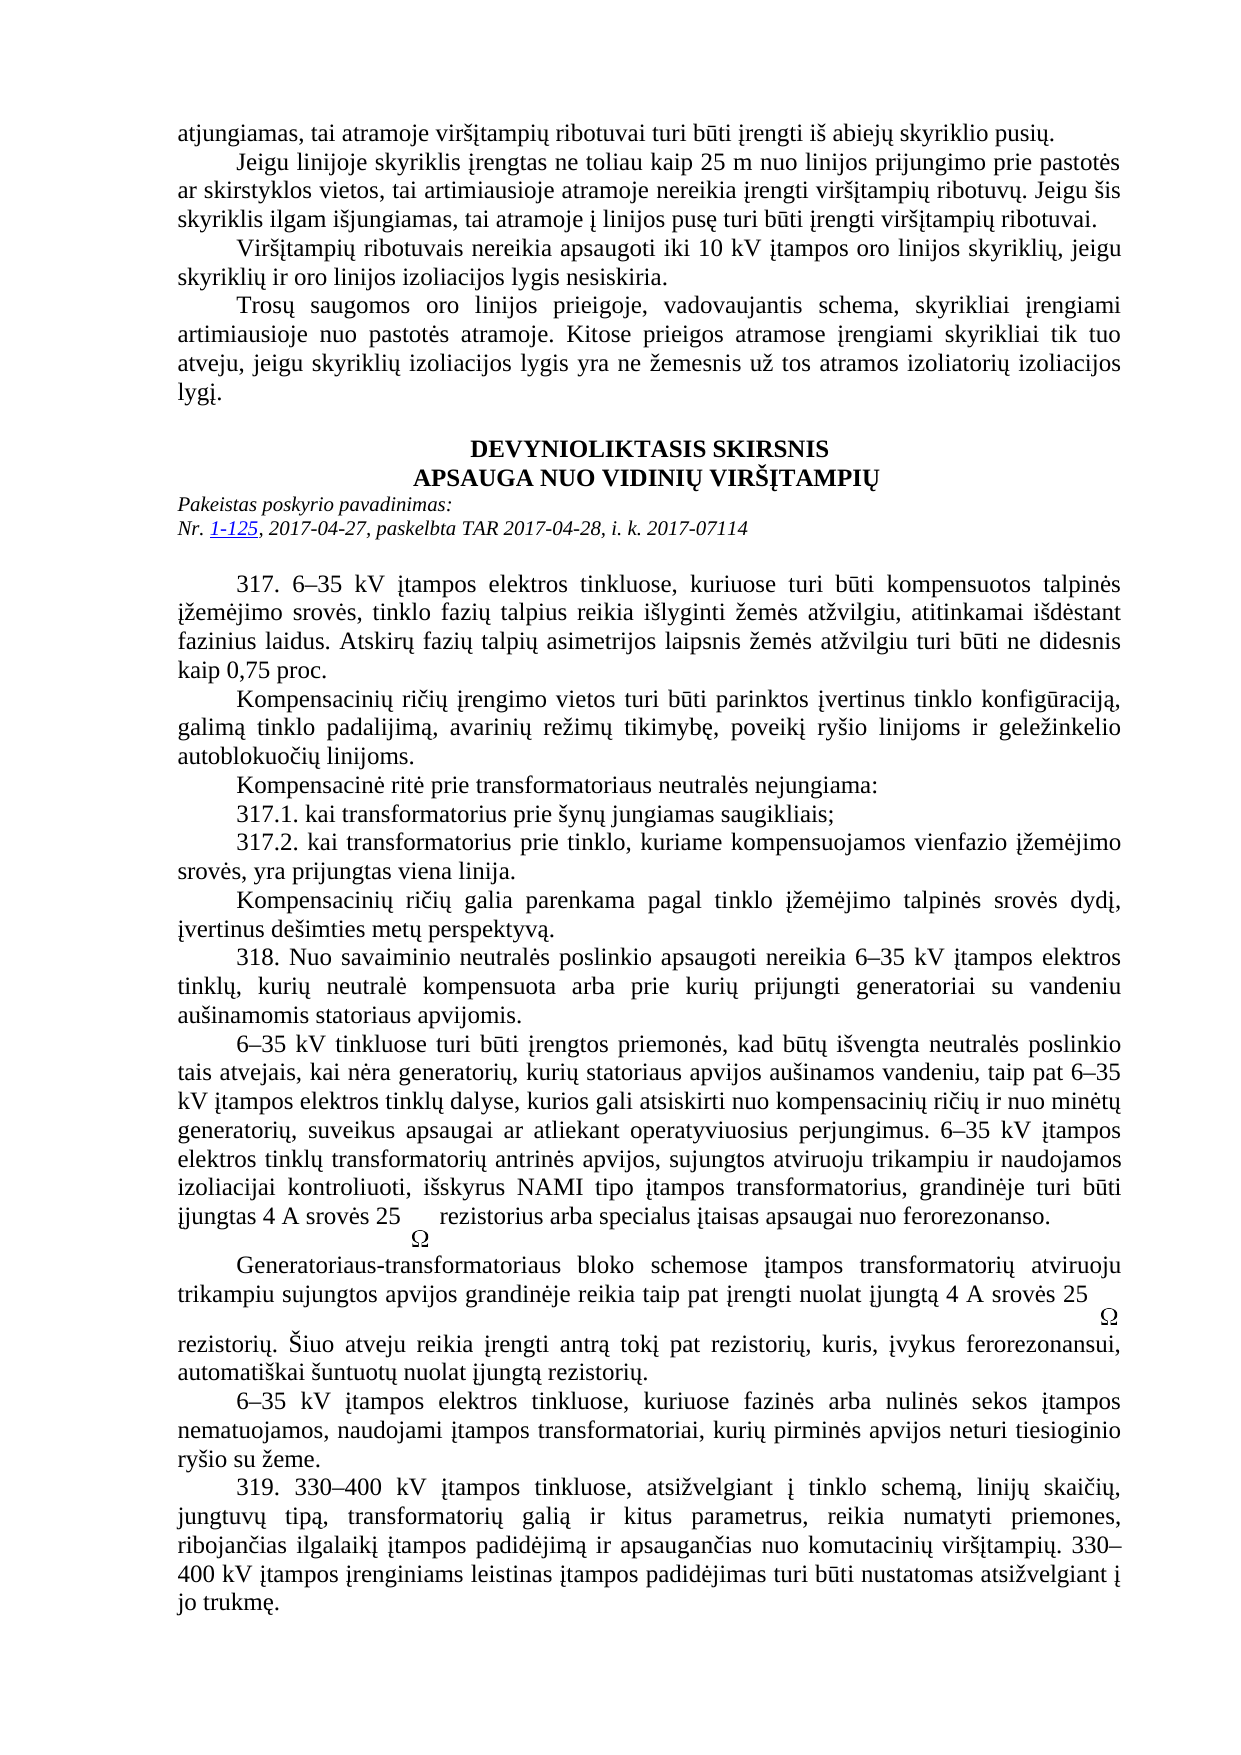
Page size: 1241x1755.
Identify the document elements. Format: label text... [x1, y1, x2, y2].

text Jeigu linijoje skyriklis įrengtas ne toliau kaip 25 m nuo linijos prijungimo prie pastotės ar skirstyklos vietos, tai artimiausioje atramoje nereikia įrengti viršįtampių ribotuvų. Jeigu šis skyriklis ilgam išjungiamas, tai atramoje į linijos pusę turi būti įrengti viršįtampių ribotuvai. [177, 147, 1122, 233]
text 6–35 kV tinkluose turi būti įrengtos priemonės, kad būtų išvengta neutralės poslinkio tais atvejais, kai nėra generatorių, kurių statoriaus apvijos aušinamos vandeniu, taip pat 6–35 kV įtampos elektros tinklų dalyse, kurios gali atsiskirti nuo kompensacinių ričių ir nuo minėtų generatorių, suveikus apsaugai ar atliekant operatyviuosius perjungimus. 6–35 kV įtampos elektros tinklų transformatorių antrinės apvijos, sujungtos atviruoju trikampiu ir naudojamos izoliacijai kontroliuoti, išskyrus NAMI tipo įtampos transformatorius, grandinėje turi būti įjungtas 4 A srovės 25 rezistorius arba specialus įtaisas apsaugai nuo ferorezonanso. [177, 1029, 1122, 1251]
text Kompensacinių ričių įrengimo vietos turi būti parinktos įvertinus tinklo konfigūraciją, galimą tinklo padalijimą, avarinių režimų tikimybę, poveikį ryšio linijoms ir geležinkelio autoblokuočių linijoms. [177, 684, 1122, 770]
text Trosų saugomos oro linijos prieigoje, vadovaujantis schema, skyrikliai įrengiami artimiausioje nuo pastotės atramoje. Kitose prieigos atramose įrengiami skyrikliai tik tuo atveju, jeigu skyriklių izoliacijos lygis yra ne žemesnis už tos atramos izoliatorių izoliacijos lygį. [177, 291, 1122, 406]
text DEVYNIOLIKTASIS SKIRSNIS [177, 434, 1122, 463]
text Pakeistas poskyrio pavadinimas: [177, 492, 1122, 516]
text 6–35 kV įtampos elektros tinkluose, kuriuose fazinės arba nulinės sekos įtampos nematuojamos, naudojami įtampos transformatoriai, kurių pirminės apvijos neturi tiesioginio ryšio su žeme. [177, 1386, 1122, 1472]
text Viršįtampių ribotuvais nereikia apsaugoti iki 10 kV įtampos oro linijos skyriklių, jeigu skyriklių ir oro linijos izoliacijos lygis nesiskiria. [177, 233, 1122, 291]
text APSAUGA NUO VIDINIŲ VIRŠĮTAMPIŲ [177, 463, 1122, 492]
text 317.2. kai transformatorius prie tinklo, kuriame kompensuojamos vienfazio įžemėjimo srovės, yra prijungtas viena linija. [177, 827, 1122, 885]
text Kompensacinė ritė prie transformatoriaus neutralės nejungiama: [177, 770, 1122, 799]
text 319. 330–400 kV įtampos tinkluose, atsižvelgiant į tinklo schemą, linijų skaičių, jungtuvų tipą, transformatorių galią ir kitus parametrus, reikia numatyti priemones, ribojančias ilgalaikį įtampos padidėjimą ir apsaugančias nuo komutacinių viršįtampių. 330–400 kV įtampos įrenginiams leistinas įtampos padidėjimas turi būti nustatomas atsižvelgiant į jo trukmę. [177, 1472, 1122, 1616]
text Kompensacinių ričių galia parenkama pagal tinklo įžemėjimo talpinės srovės dydį, įvertinus dešimties metų perspektyvą. [177, 885, 1122, 942]
text 317.1. kai transformatorius prie šynų jungiamas saugikliais; [177, 799, 1122, 827]
text Generatoriaus-transformatoriaus bloko schemose įtampos transformatorių atviruoju trikampiu sujungtos apvijos grandinėje reikia taip pat įrengti nuolat įjungtą 4 A srovės 25 rezistorių. Šiuo atveju reikia įrengti antrą tokį pat rezistorių, kuris, įvykus ferorezonansui, automatiškai šuntuotų nuolat įjungtą rezistorių. [177, 1251, 1122, 1386]
text 318. Nuo savaiminio neutralės poslinkio apsaugoti nereikia 6–35 kV įtampos elektros tinklų, kurių neutralė kompensuota arba prie kurių prijungti generatoriai su vandeniu aušinamomis statoriaus apvijomis. [177, 942, 1122, 1029]
text 317. 6–35 kV įtampos elektros tinkluose, kuriuose turi būti kompensuotos talpinės įžemėjimo srovės, tinklo fazių talpius reikia išlyginti žemės atžvilgiu, atitinkamai išdėstant fazinius laidus. Atskirų fazių talpių asimetrijos laipsnis žemės atžvilgiu turi būti ne didesnis kaip 0,75 proc. [177, 569, 1122, 684]
text Nr. 1-125, 2017-04-27, paskelbta TAR 2017-04-28, i. k. 2017-07114 [177, 516, 1122, 540]
text atjungiamas, tai atramoje viršįtampių ribotuvai turi būti įrengti iš abiejų skyriklio pusių. [177, 118, 1122, 147]
